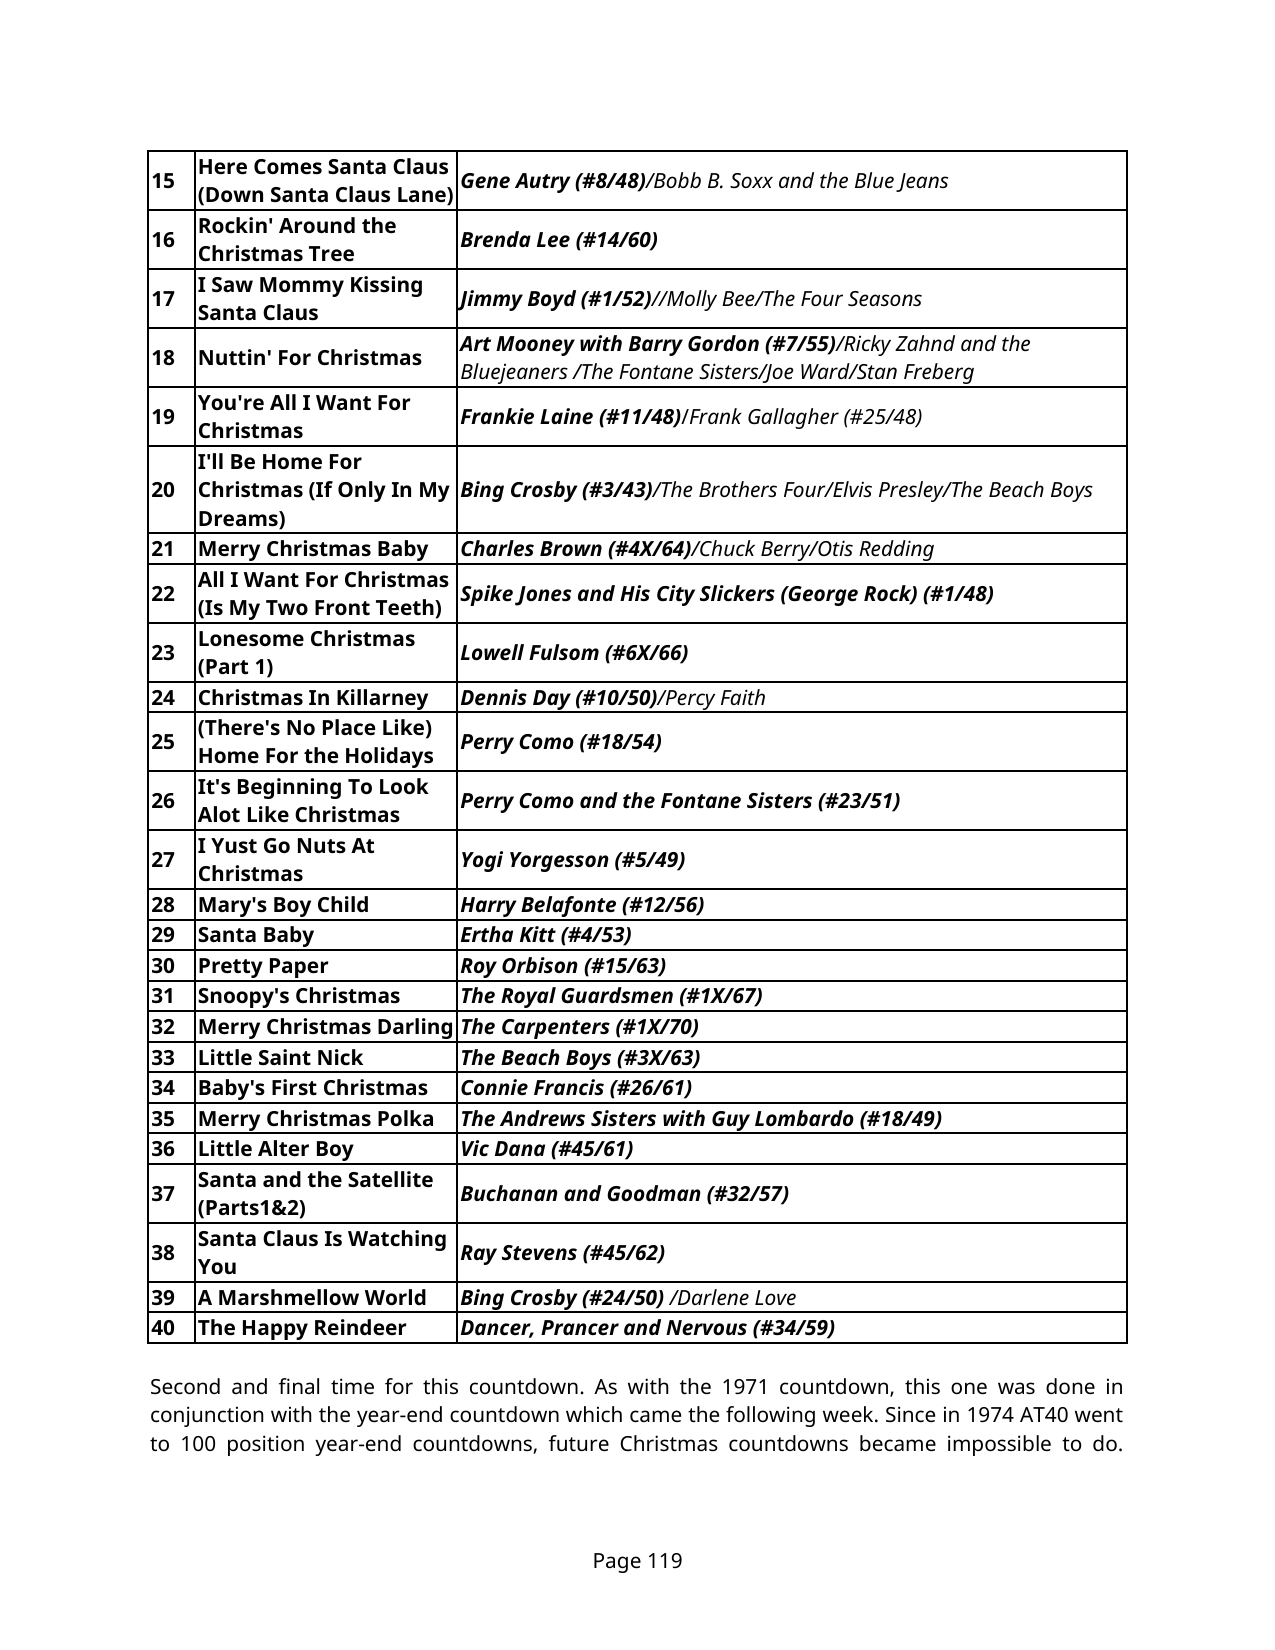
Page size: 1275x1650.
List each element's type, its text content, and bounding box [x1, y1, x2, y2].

table_cell Lowell Fulsom (#6X/66) [458, 624, 1126, 681]
table_cell 24 [149, 683, 194, 711]
table_cell 32 [149, 1012, 194, 1041]
table_cell 36 [149, 1134, 194, 1163]
table_cell Nuttin' For Christmas [196, 329, 456, 386]
table_cell Little Alter Boy [196, 1134, 456, 1163]
table_cell Perry Como (#18/54) [458, 713, 1126, 770]
table_cell Yogi Yorgesson (#5/49) [458, 831, 1126, 888]
table_cell Gene Autry (#8/48)/Bobb B. Soxx and the Blue Jeans [458, 152, 1126, 209]
table_cell The Royal Guardsmen (#1X/67) [458, 982, 1126, 1010]
table_cell 27 [149, 831, 194, 888]
table_cell Christmas In Killarney [196, 683, 456, 711]
table_cell I Yust Go Nuts At Christmas [196, 831, 456, 888]
table_cell 18 [149, 329, 194, 386]
table_cell 31 [149, 982, 194, 1010]
table_cell Here Comes Santa Claus (Down Santa Claus Lane) [196, 152, 456, 209]
table_cell Connie Francis (#26/61) [458, 1073, 1126, 1102]
table_cell 38 [149, 1224, 194, 1281]
table_cell Roy Orbison (#15/63) [458, 951, 1126, 979]
table_cell Bing Crosby (#3/43)/The Brothers Four/Elvis Presley/The Beach Boys [458, 447, 1126, 532]
text Second and final time for this countdown. As with the 1971 countdown, this one was done in conjunction with the year-end countdown which came the following week. Since in 1974 AT40 went to 100 position year-end countdowns, future Christmas countdowns became impossible to do. [150, 1372, 1125, 1457]
table_cell Buchanan and Goodman (#32/57) [458, 1165, 1126, 1222]
table_cell Ertha Kitt (#4/53) [458, 921, 1126, 949]
table_cell 26 [149, 772, 194, 829]
table_cell Little Saint Nick [196, 1043, 456, 1071]
table_cell Merry Christmas Darling [196, 1012, 456, 1041]
table_cell 33 [149, 1043, 194, 1071]
table_cell 37 [149, 1165, 194, 1222]
table_cell It's Beginning To Look Alot Like Christmas [196, 772, 456, 829]
table_cell Snoopy's Christmas [196, 982, 456, 1010]
table_cell Dennis Day (#10/50)/Percy Faith [458, 683, 1126, 711]
table_cell I Saw Mommy Kissing Santa Claus [196, 270, 456, 327]
table_cell A Marshmellow World [196, 1283, 456, 1311]
table_cell Santa Baby [196, 921, 456, 949]
table_cell 28 [149, 890, 194, 918]
table_cell 25 [149, 713, 194, 770]
table_cell 34 [149, 1073, 194, 1102]
table_cell 22 [149, 565, 194, 622]
table_cell 17 [149, 270, 194, 327]
table_cell All I Want For Christmas (Is My Two Front Teeth) [196, 565, 456, 622]
table_cell (There's No Place Like) Home For the Holidays [196, 713, 456, 770]
table_cell Mary's Boy Child [196, 890, 456, 918]
table_cell Baby's First Christmas [196, 1073, 456, 1102]
table_cell You're All I Want For Christmas [196, 388, 456, 445]
table_cell Jimmy Boyd (#1/52)//Molly Bee/The Four Seasons [458, 270, 1126, 327]
table_cell Ray Stevens (#45/62) [458, 1224, 1126, 1281]
table_cell 21 [149, 534, 194, 563]
table_cell Santa and the Satellite (Parts1&2) [196, 1165, 456, 1222]
table_cell The Beach Boys (#3X/63) [458, 1043, 1126, 1071]
table_cell 16 [149, 211, 194, 268]
table_cell Vic Dana (#45/61) [458, 1134, 1126, 1163]
table_cell The Carpenters (#1X/70) [458, 1012, 1126, 1041]
table_cell 30 [149, 951, 194, 979]
table_cell The Andrews Sisters with Guy Lombardo (#18/49) [458, 1104, 1126, 1132]
table_cell Harry Belafonte (#12/56) [458, 890, 1126, 918]
table_cell Rockin' Around the Christmas Tree [196, 211, 456, 268]
table_cell Charles Brown (#4X/64)/Chuck Berry/Otis Redding [458, 534, 1126, 563]
table_cell Brenda Lee (#14/60) [458, 211, 1126, 268]
table_cell 29 [149, 921, 194, 949]
table_cell 40 [149, 1313, 194, 1342]
table_cell I'll Be Home For Christmas (If Only In My Dreams) [196, 447, 456, 532]
table_cell 35 [149, 1104, 194, 1132]
table_cell Perry Como and the Fontane Sisters (#23/51) [458, 772, 1126, 829]
table_cell Merry Christmas Polka [196, 1104, 456, 1132]
table_cell 19 [149, 388, 194, 445]
table_cell Pretty Paper [196, 951, 456, 979]
table_cell Spike Jones and His City Slickers (George Rock) (#1/48) [458, 565, 1126, 622]
table_cell The Happy Reindeer [196, 1313, 456, 1342]
table_cell 23 [149, 624, 194, 681]
table_cell Bing Crosby (#24/50) /Darlene Love [458, 1283, 1126, 1311]
table_cell 20 [149, 447, 194, 532]
table_cell Merry Christmas Baby [196, 534, 456, 563]
table_cell Frankie Laine (#11/48)/Frank Gallagher (#25/48) [458, 388, 1126, 445]
table_cell Dancer, Prancer and Nervous (#34/59) [458, 1313, 1126, 1342]
table_cell Art Mooney with Barry Gordon (#7/55)/Ricky Zahnd and the Bluejeaners /The Fontane Sisters/Joe Ward/Stan Freberg [458, 329, 1126, 386]
table_cell 39 [149, 1283, 194, 1311]
table_cell Lonesome Christmas (Part 1) [196, 624, 456, 681]
table_cell 15 [149, 152, 194, 209]
table_cell Santa Claus Is Watching You [196, 1224, 456, 1281]
